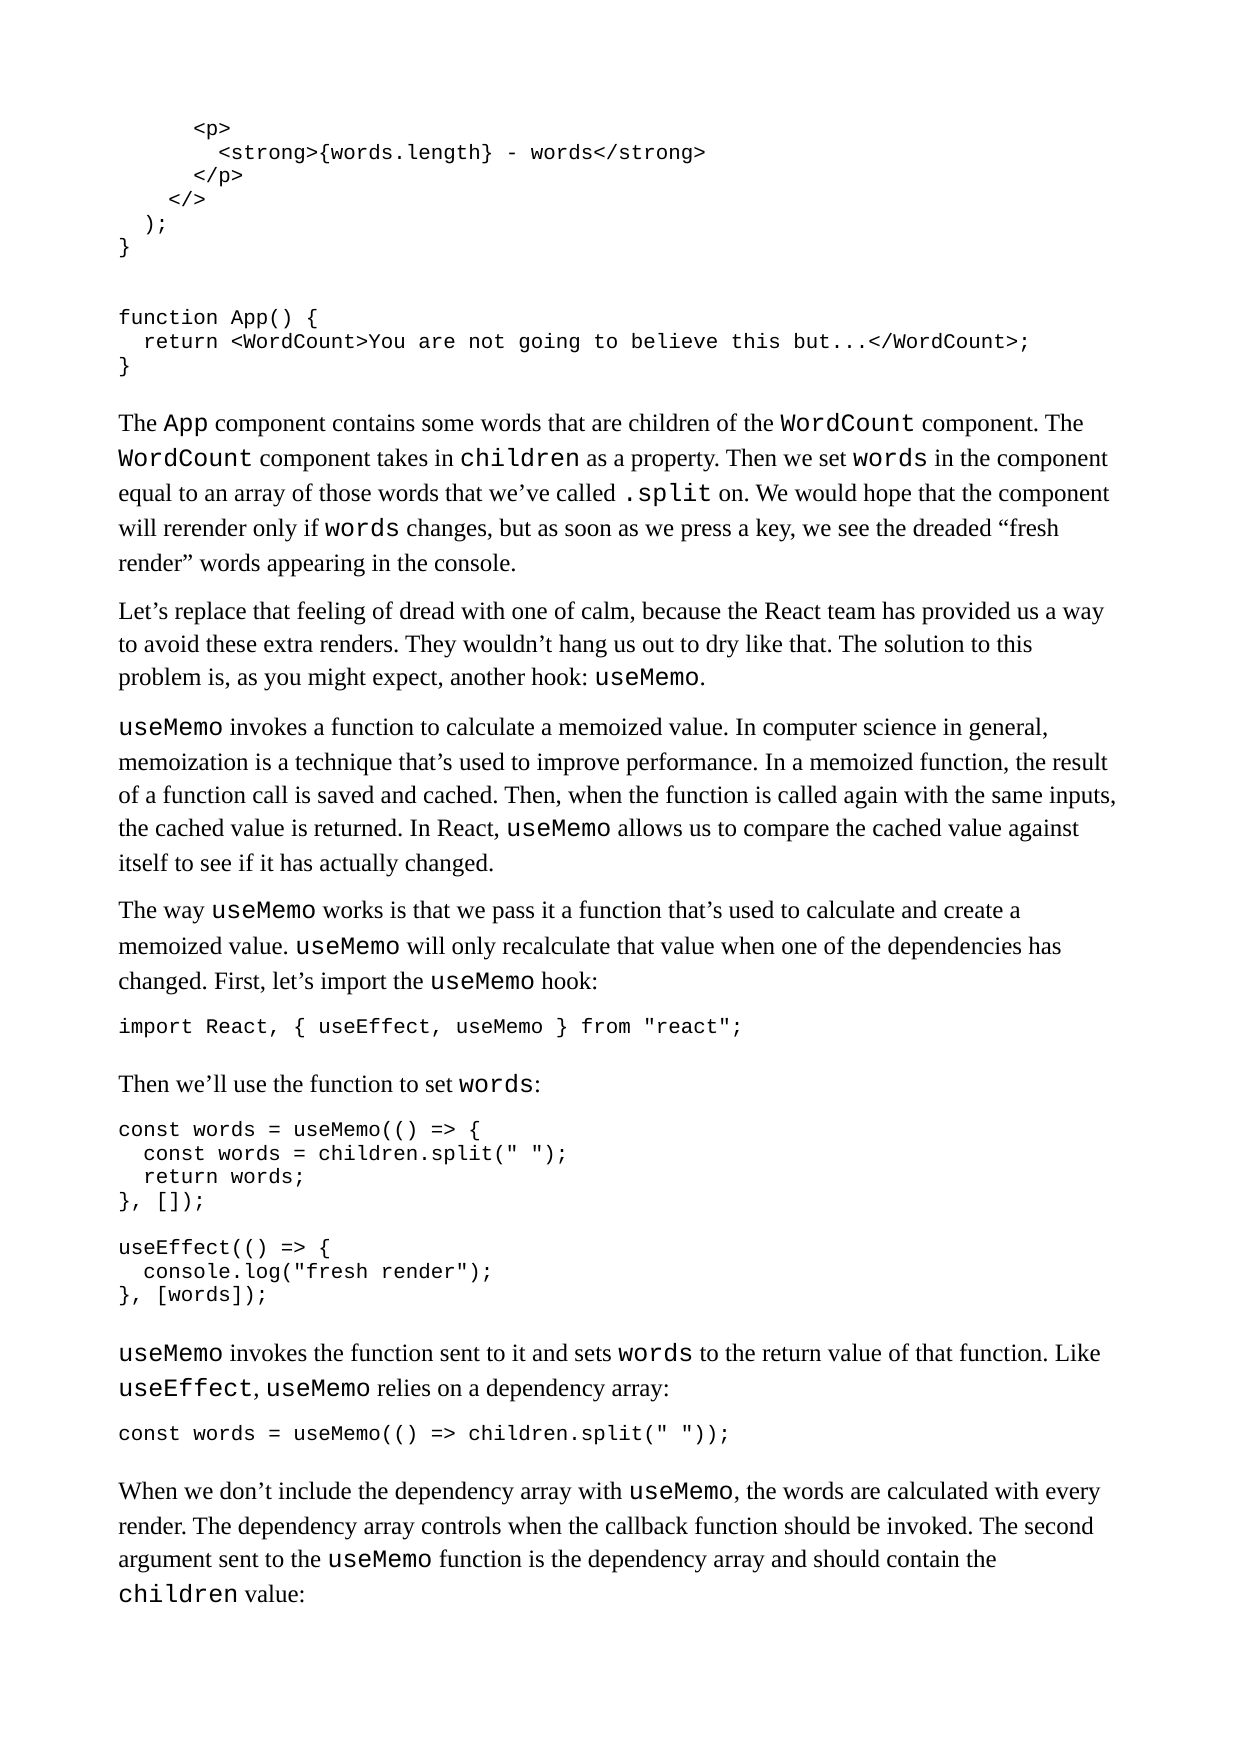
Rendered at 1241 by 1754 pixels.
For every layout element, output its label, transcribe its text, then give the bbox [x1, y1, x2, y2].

text const words = children.split(" "); [118, 1143, 1122, 1166]
text Let’s replace that feeling of dread with one of calm, because the React team has provided us a way to avoid these extra renders. They wouldn’t hang us out to dry like that. The solution to this problem is, as you might expect, another hook: useMemo. [118, 596, 1122, 693]
text <p> [118, 118, 1122, 142]
text ); [118, 213, 1122, 236]
text } [118, 236, 1122, 260]
text }, [words]); [118, 1284, 1122, 1308]
text const words = useMemo(() => children.split(" ")); [118, 1423, 1122, 1446]
text useMemo invokes a function to calculate a memoized value. In computer science in general, memoization is a technique that’s used to improve performance. In a memoized function, the result of a function call is saved and cached. Then, when the function is called again with the same inputs, the cached value is returned. In React, useMemo allows us to compare the cached value against itself to see if it has actually changed. [118, 712, 1122, 877]
text useEffect(() => { [118, 1237, 1122, 1261]
text When we don’t include the dependency array with useMemo, the words are calculated with every render. The dependency array controls when the callback function should be invoked. The second argument sent to the useMemo function is the dependency array and should contain the children value: [118, 1476, 1122, 1610]
text The App component contains some words that are children of the WordCount component. The WordCount component takes in children as a property. Then we set words in the component equal to an array of those words that we’ve called .split on. We would hope that the component will rerender only if words changes, but as soon as we press a key, we see the dreaded “fresh render” words appearing in the console. [118, 408, 1122, 577]
text return words; [118, 1166, 1122, 1190]
text </> [118, 189, 1122, 213]
text } [118, 354, 1122, 378]
text <strong>{words.length} - words</strong> [118, 142, 1122, 165]
text import React, { useEffect, useMemo } from "react"; [118, 1016, 1122, 1039]
text return <WordCount>You are not going to believe this but...</WordCount>; [118, 331, 1122, 354]
text The way useMemo works is that we pass it a function that’s used to calculate and create a memoized value. useMemo will only recalculate that value when one of the dependencies has changed. First, let’s import the useMemo hook: [118, 896, 1122, 997]
text function App() { [118, 307, 1122, 331]
text }, []); [118, 1190, 1122, 1213]
text </p> [118, 165, 1122, 189]
text const words = useMemo(() => { [118, 1119, 1122, 1143]
text useMemo invokes the function sent to it and sets words to the return value of that function. Like useEffect, useMemo relies on a dependency array: [118, 1338, 1122, 1403]
text console.log("fresh render"); [118, 1261, 1122, 1284]
text Then we’ll use the function to set words: [118, 1069, 1122, 1100]
